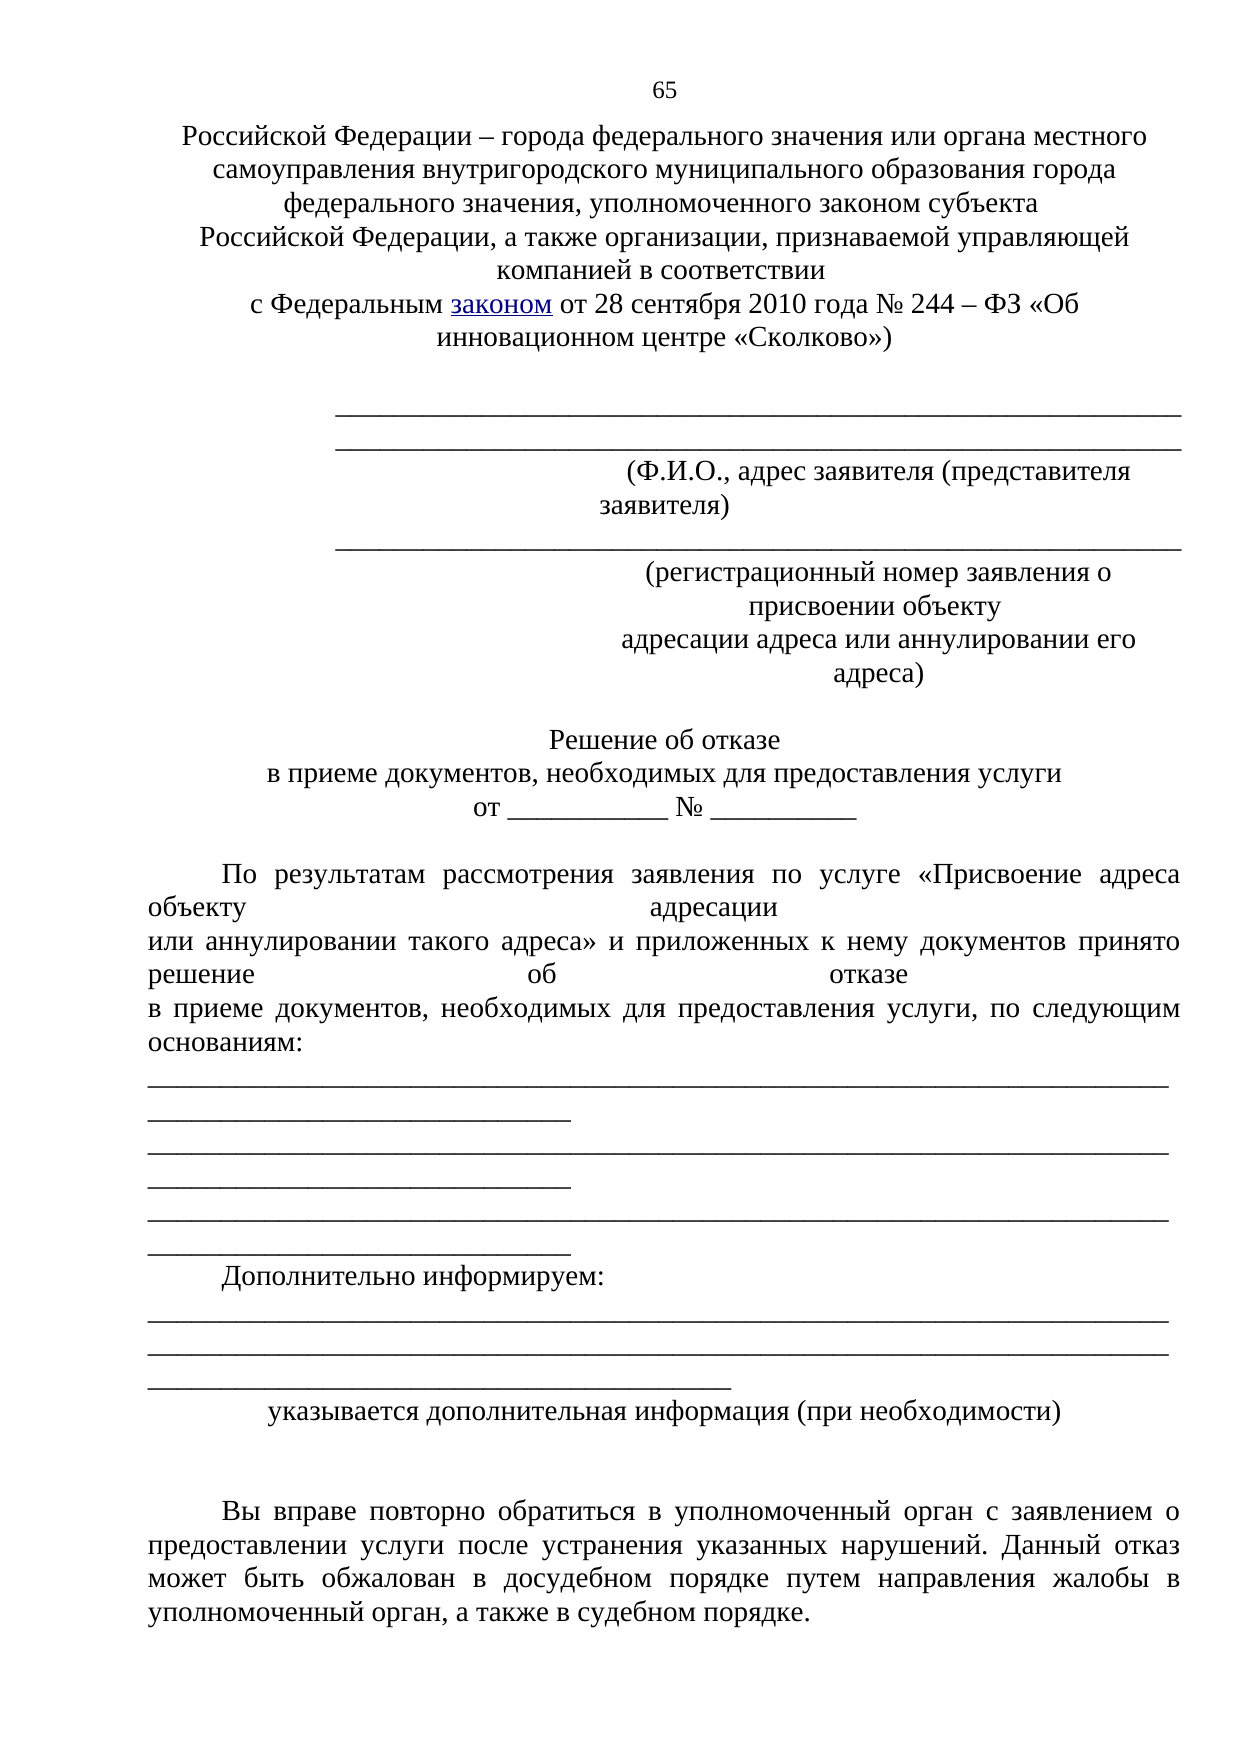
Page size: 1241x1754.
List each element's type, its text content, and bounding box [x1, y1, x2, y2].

text __________________________________________________________ [148, 386, 1181, 420]
text в приеме документов, необходимых для предоставления услуги [148, 755, 1181, 789]
text Дополнительно информируем: [148, 1258, 1181, 1292]
text (Ф.И.О., адрес заявителя (представителя заявителя) [148, 453, 1181, 521]
text ___________________________________________________________________________________________________ [148, 1191, 1181, 1258]
text ____________________________________________________________________________________________________________________________________________________________________________________ [148, 1292, 1181, 1393]
text __________________________________________________________ [148, 521, 1181, 554]
text Российской Федерации – города федерального значения или органа местного самоуправления внутригородского муниципального образования города федерального значения, уполномоченного законом субъекта Российской Федерации, а также организации, признаваемой управляющей компанией в соответствии с Федеральным законом от 28 сентября 2010 года № 244 – ФЗ «Об инновационном центре «Сколково») [148, 118, 1181, 353]
text По результатам рассмотрения заявления по услуге «Присвоение адреса объекту адресации или аннулировании такого адреса» и приложенных к нему документов принято решение об отказе в приеме документов, необходимых для предоставления услуги, по следующим основаниям: [148, 856, 1181, 1057]
text __________________________________________________________ [148, 420, 1181, 453]
text от ___________ № __________ [148, 789, 1181, 822]
text Вы вправе повторно обратиться в уполномоченный орган с заявлением о предоставлении услуги после устранения указанных нарушений. Данный отказ может быть обжалован в досудебном порядке путем направления жалобы в уполномоченный орган, а также в судебном порядке. [148, 1493, 1181, 1627]
text Решение об отказе [148, 722, 1181, 755]
text ___________________________________________________________________________________________________ [148, 1057, 1181, 1124]
text (регистрационный номер заявления о присвоении объекту адресации адреса или аннулировании его адреса) [576, 554, 1181, 688]
text указывается дополнительная информация (при необходимости) [148, 1393, 1181, 1426]
text ___________________________________________________________________________________________________ [148, 1124, 1181, 1191]
